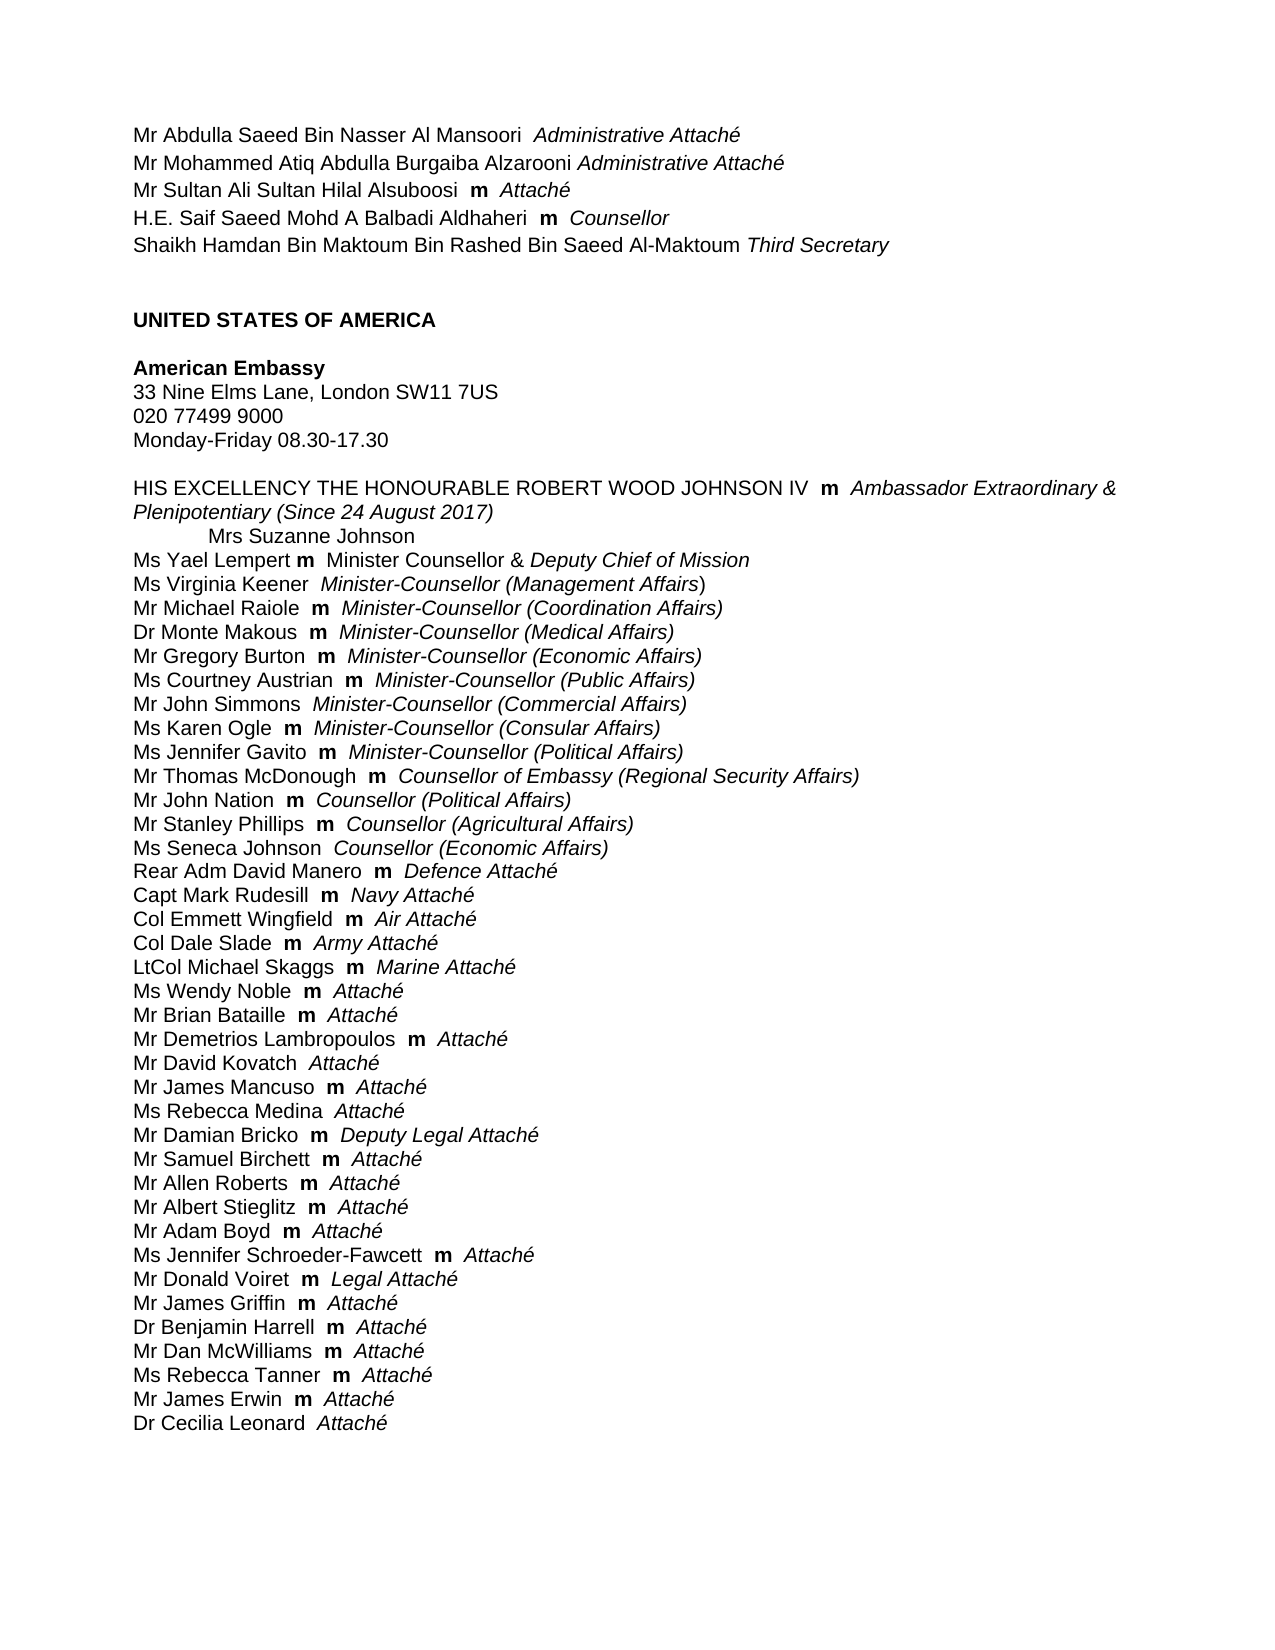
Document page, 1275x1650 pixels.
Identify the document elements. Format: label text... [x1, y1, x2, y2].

text Ms Virginia Keener Minister-Counsellor (Management Affairs) [133, 572, 1181, 596]
text Capt Mark Rudesill m Navy Attaché [133, 883, 1181, 907]
text Col Emmett Wingfield m Air Attaché [133, 907, 1181, 931]
text Mr Gregory Burton m Minister-Counsellor (Economic Affairs) [133, 644, 1181, 668]
text Dr Benjamin Harrell m Attaché [133, 1314, 1181, 1338]
text Mr John Nation m Counsellor (Political Affairs) [133, 787, 1181, 811]
text Mr Samuel Birchett m Attaché [133, 1147, 1181, 1171]
text Ms Seneca Johnson Counsellor (Economic Affairs) [133, 835, 1181, 859]
text Mr Albert Stieglitz m Attaché [133, 1195, 1181, 1219]
text Mr James Erwin m Attaché [133, 1386, 1181, 1410]
text Mr James Mancuso m Attaché [133, 1075, 1181, 1099]
text Ms Courtney Austrian m Minister-Counsellor (Public Affairs) [133, 668, 1181, 692]
text Mr Dan McWilliams m Attaché [133, 1338, 1181, 1362]
text Ms Jennifer Gavito m Minister-Counsellor (Political Affairs) [133, 739, 1181, 763]
text Mr Thomas McDonough m Counsellor of Embassy (Regional Security Affairs) [133, 763, 1181, 787]
text Dr Monte Makous m Minister-Counsellor (Medical Affairs) [133, 620, 1181, 644]
text 020 77499 9000 [133, 404, 1181, 428]
text Ms Wendy Noble m Attaché [133, 979, 1181, 1003]
text HIS EXCELLENCY THE HONOURABLE ROBERT WOOD JOHNSON IV m Ambassador Extraordinary & Plenipotentiary (Since 24 August 2017) [133, 476, 1181, 524]
text Monday-Friday 08.30-17.30 [133, 428, 1181, 452]
subtitle American Embassy [133, 356, 1181, 380]
text Mr James Griffin m Attaché [133, 1291, 1181, 1314]
text 33 Nine Elms Lane, London SW11 7US [133, 380, 1181, 404]
text Ms Jennifer Schroeder-Fawcett m Attaché [133, 1243, 1181, 1267]
text Mr Donald Voiret m Legal Attaché [133, 1267, 1181, 1291]
text Mr Michael Raiole m Minister-Counsellor (Coordination Affairs) [133, 596, 1181, 620]
text Mr Allen Roberts m Attaché [133, 1171, 1181, 1195]
text Ms Yael Lempert m Minister Counsellor & Deputy Chief of Mission [133, 548, 1181, 572]
text Mrs Suzanne Johnson [133, 524, 1181, 548]
text Mr Sultan Ali Sultan Hilal Alsuboosi m Attaché [133, 178, 1181, 202]
text Mr David Kovatch Attaché [133, 1051, 1181, 1075]
text Mr Adam Boyd m Attaché [133, 1219, 1181, 1243]
text Ms Rebecca Tanner m Attaché [133, 1362, 1181, 1386]
text Mr John Simmons Minister-Counsellor (Commercial Affairs) [133, 692, 1181, 716]
text Ms Karen Ogle m Minister-Counsellor (Consular Affairs) [133, 716, 1181, 739]
text Dr Cecilia Leonard Attaché [133, 1410, 1181, 1434]
text Mr Abdulla Saeed Bin Nasser Al Mansoori Administrative Attaché [133, 123, 1181, 147]
text Mr Mohammed Atiq Abdulla Burgaiba Alzarooni Administrative Attaché [133, 150, 1181, 174]
text LtCol Michael Skaggs m Marine Attaché [133, 955, 1181, 979]
text Mr Demetrios Lambropoulos m Attaché [133, 1027, 1181, 1051]
text Rear Adm David Manero m Defence Attaché [133, 859, 1181, 883]
text Ms Rebecca Medina Attaché [133, 1099, 1181, 1123]
text Mr Damian Bricko m Deputy Legal Attaché [133, 1123, 1181, 1147]
text Shaikh Hamdan Bin Maktoum Bin Rashed Bin Saeed Al-Maktoum Third Secretary [133, 233, 1181, 257]
text Mr Brian Bataille m Attaché [133, 1003, 1181, 1027]
text Col Dale Slade m Army Attaché [133, 931, 1181, 955]
text UNITED STATES OF AMERICA [133, 308, 1181, 332]
text H.E. Saif Saeed Mohd A Balbadi Aldhaheri m Counsellor [133, 205, 1181, 229]
text Mr Stanley Phillips m Counsellor (Agricultural Affairs) [133, 811, 1181, 835]
